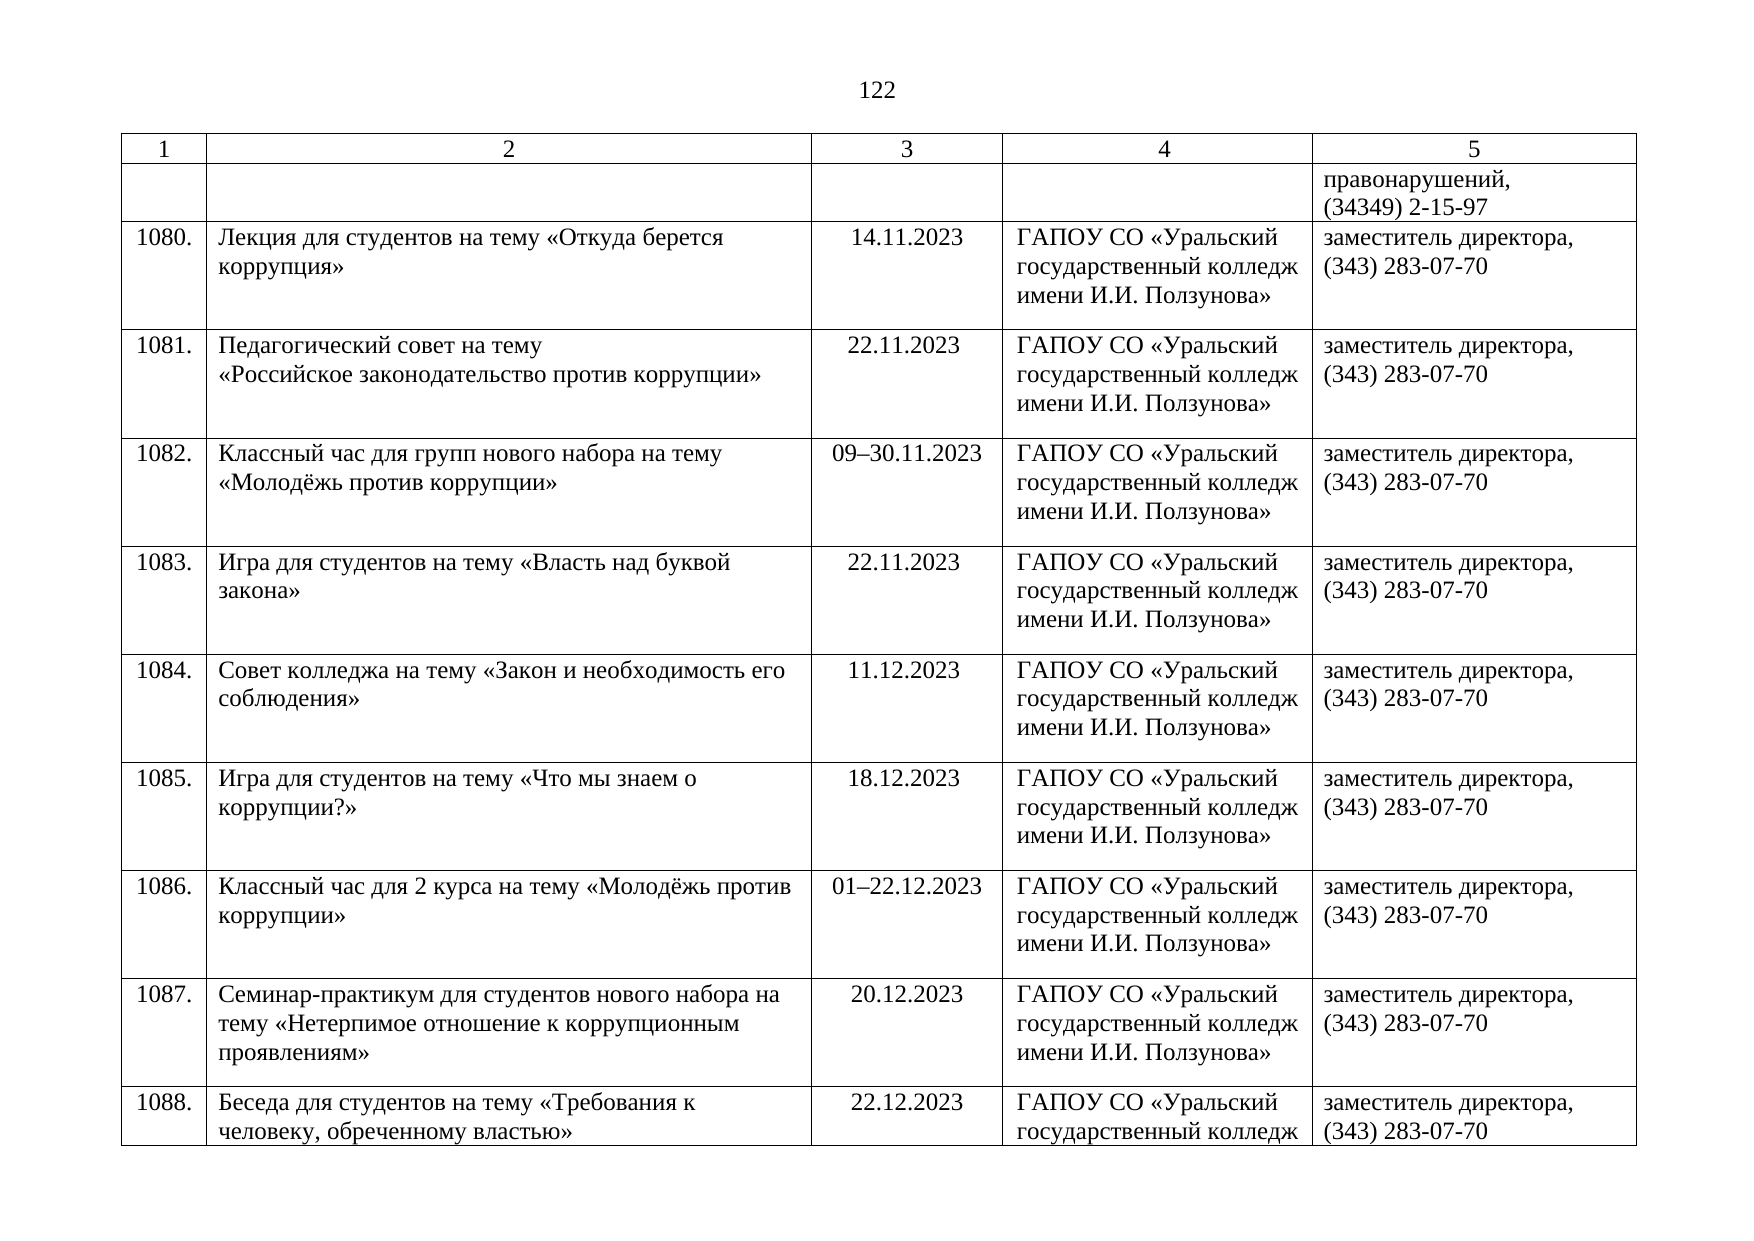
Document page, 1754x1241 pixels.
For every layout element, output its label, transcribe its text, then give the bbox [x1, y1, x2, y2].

table_cell заместитель директора, (343) 283-07-70 [1313, 439, 1636, 546]
table_cell 18.12.2023 [812, 763, 1002, 870]
table_cell [117, 163, 121, 221]
table_cell [117, 221, 121, 329]
table_cell Классный час для групп нового набора на тему «Молодёжь против коррупции» [207, 439, 811, 546]
table_header 5 [1313, 134, 1636, 163]
table_cell [122, 164, 206, 221]
table_cell Игра для студентов на тему «Власть над буквой закона» [207, 547, 811, 654]
table_cell [122, 655, 206, 762]
table_cell Педагогический совет на тему «Российское законодательство против коррупции» [207, 330, 811, 437]
table_cell заместитель директора, (343) 283-07-70 [1313, 547, 1636, 654]
table_cell [122, 547, 206, 654]
table_cell [117, 762, 121, 870]
table_cell [122, 1087, 206, 1145]
table_cell 22.12.2023 [812, 1087, 1002, 1145]
table_cell [207, 164, 811, 221]
table_cell [117, 329, 121, 437]
table_cell [1003, 164, 1312, 221]
table_cell Совет колледжа на тему «Закон и необходимость его соблюдения» [207, 655, 811, 762]
table_cell [122, 222, 206, 329]
table_cell 11.12.2023 [812, 655, 1002, 762]
table_cell [122, 763, 206, 870]
table_cell [122, 330, 206, 437]
table_cell ГАПОУ СО «Уральский государственный колледж имени И.И. Ползунова» [1003, 547, 1312, 654]
table_header 2 [207, 134, 811, 163]
table_cell Лекция для студентов на тему «Откуда берется коррупция» [207, 222, 811, 329]
table_cell ГАПОУ СО «Уральский государственный колледж имени И.И. Ползунова» [1003, 871, 1312, 978]
table_cell 20.12.2023 [812, 979, 1002, 1086]
table_cell 01–22.12.2023 [812, 871, 1002, 978]
table_cell заместитель директора, (343) 283-07-70 [1313, 979, 1636, 1086]
table_cell 22.11.2023 [812, 330, 1002, 437]
table_header 4 [1003, 134, 1312, 163]
table_cell [117, 438, 121, 546]
table_cell [122, 871, 206, 978]
table_header [117, 133, 121, 163]
table_cell заместитель директора, (343) 283-07-70 [1313, 655, 1636, 762]
table_cell ГАПОУ СО «Уральский государственный колледж имени И.И. Ползунова» [1003, 763, 1312, 870]
table_cell [122, 439, 206, 546]
table_cell Игра для студентов на тему «Что мы знаем о коррупции?» [207, 763, 811, 870]
table_cell [122, 979, 206, 1086]
table_cell заместитель директора, (343) 283-07-70 [1313, 1087, 1636, 1145]
table_cell заместитель директора, (343) 283-07-70 [1313, 871, 1636, 978]
table_cell Классный час для 2 курса на тему «Молодёжь против коррупции» [207, 871, 811, 978]
table_cell заместитель директора, (343) 283-07-70 [1313, 763, 1636, 870]
table_cell ГАПОУ СО «Уральский государственный колледж имени И.И. Ползунова» [1003, 222, 1312, 329]
table_cell 22.11.2023 [812, 547, 1002, 654]
table_cell ГАПОУ СО «Уральский государственный колледж [1003, 1087, 1312, 1145]
table_cell [117, 546, 121, 654]
table_cell [117, 870, 121, 978]
table_cell [117, 1086, 121, 1145]
table_cell ГАПОУ СО «Уральский государственный колледж имени И.И. Ползунова» [1003, 439, 1312, 546]
table_cell 09–30.11.2023 [812, 439, 1002, 546]
table_header 3 [812, 134, 1002, 163]
table_cell Беседа для студентов на тему «Требования к человеку, обреченному властью» [207, 1087, 811, 1145]
table_cell Семинар-практикум для студентов нового набора на тему «Нетерпимое отношение к коррупционным проявлениям» [207, 979, 811, 1086]
table_cell [117, 654, 121, 762]
table_cell 14.11.2023 [812, 222, 1002, 329]
table_cell [117, 978, 121, 1086]
table_cell заместитель директора, (343) 283-07-70 [1313, 222, 1636, 329]
table_cell [812, 164, 1002, 221]
table_header 1 [122, 134, 206, 163]
table_cell правонарушений, (34349) 2-15-97 [1313, 164, 1636, 221]
table_cell ГАПОУ СО «Уральский государственный колледж имени И.И. Ползунова» [1003, 330, 1312, 437]
table_cell ГАПОУ СО «Уральский государственный колледж имени И.И. Ползунова» [1003, 655, 1312, 762]
table_cell ГАПОУ СО «Уральский государственный колледж имени И.И. Ползунова» [1003, 979, 1312, 1086]
table_cell заместитель директора, (343) 283-07-70 [1313, 330, 1636, 437]
